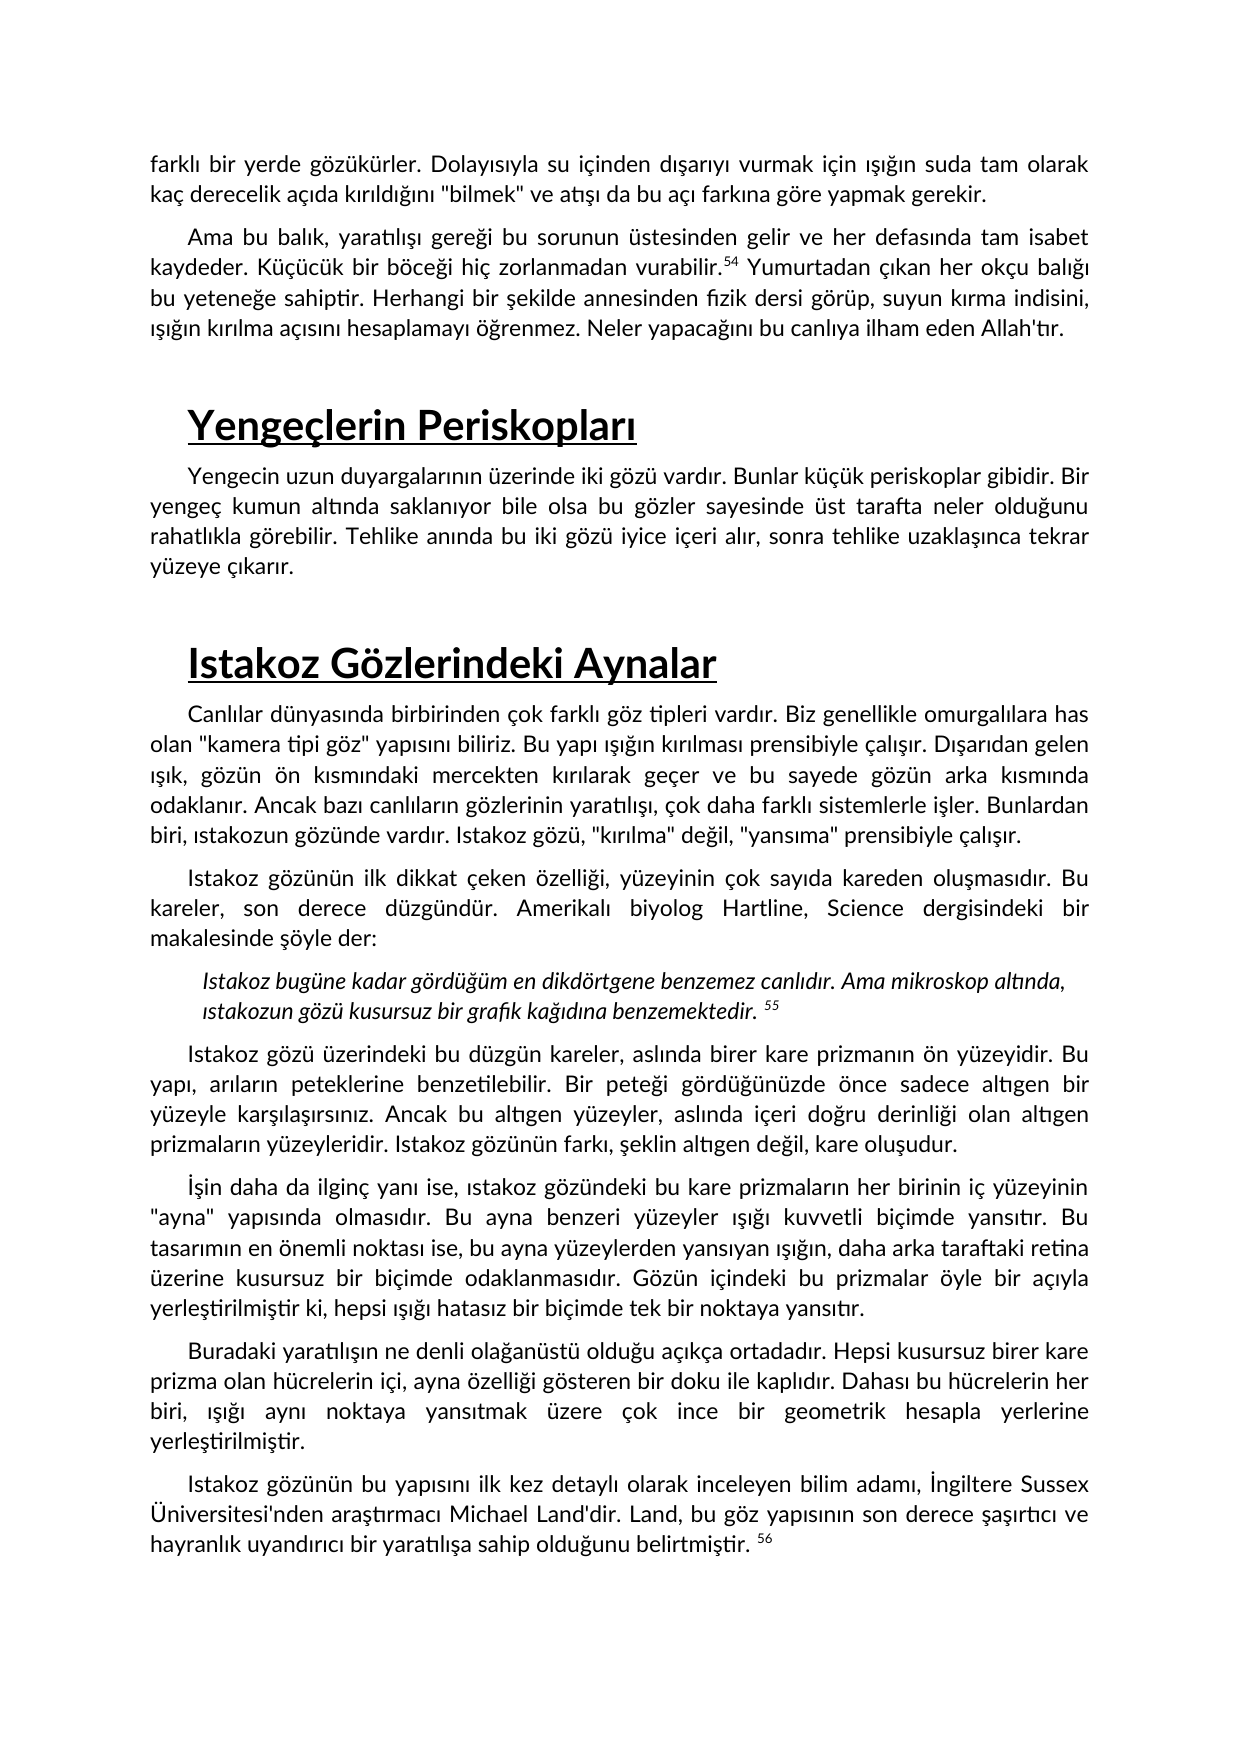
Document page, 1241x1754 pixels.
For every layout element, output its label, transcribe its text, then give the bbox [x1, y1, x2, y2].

text farklı bir yerde gözükürler. Dolayısıyla su içinden dışarıyı vurmak için ışığın suda tam olarak kaç derecelik açıda kırıldığını "bilmek" ve atışı da bu açı farkına göre yapmak gerekir. [150, 150, 1090, 208]
text Istakoz gözünün ilk dikkat çeken özelliği, yüzeyinin çok sayıda kareden oluşmasıdır. Bu kareler, son derece düzgündür. Amerikalı biyolog Hartline, Science dergisindeki bir makalesinde şöyle der: [150, 863, 1090, 951]
text Istakoz gözünün bu yapısını ilk kez detaylı olarak inceleyen bilim adamı, İngiltere Sussex Üniversitesi'nden araştırmacı Michael Land'dir. Land, bu göz yapısının son derece şaşırtıcı ve hayranlık uyandırıcı bir yaratılışa sahip olduğunu belirtmiştir. 56 [150, 1470, 1090, 1558]
subtitle Istakoz Gözlerindeki Aynalar [187, 637, 1090, 687]
text İşin daha da ilginç yanı ise, ıstakoz gözündeki bu kare prizmaların her birinin iç yüzeyinin "ayna" yapısında olmasıdır. Bu ayna benzeri yüzeyler ışığı kuvvetli biçimde yansıtır. Bu tasarımın en önemli noktası ise, bu ayna yüzeylerden yansıyan ışığın, daha arka taraftaki retina üzerine kusursuz bir biçimde odaklanmasıdır. Gözün içindeki bu prizmalar öyle bir açıyla yerleştirilmiştir ki, hepsi ışığı hatasız bir biçimde tek bir noktaya yansıtır. [150, 1173, 1090, 1321]
text Yengecin uzun duyargalarının üzerinde iki gözü vardır. Bunlar küçük periskoplar gibidir. Bir yengeç kumun altında saklanıyor bile olsa bu gözler sayesinde üst tarafta neler olduğunu rahatlıkla görebilir. Tehlike anında bu iki gözü iyice içeri alır, sonra tehlike uzaklaşınca tekrar yüzeye çıkarır. [150, 461, 1090, 579]
text Istakoz bugüne kadar gördüğüm en dikdörtgene benzemez canlıdır. Ama mikroskop altında, ıstakozun gözü kusursuz bir grafik kağıdına benzemektedir. 55 [202, 967, 1068, 1024]
subtitle Yengeçlerin Periskopları [187, 399, 1090, 449]
text Canlılar dünyasında birbirinden çok farklı göz tipleri vardır. Biz genellikle omurgalılara has olan "kamera tipi göz" yapısını biliriz. Bu yapı ışığın kırılması prensibiyle çalışır. Dışarıdan gelen ışık, gözün ön kısmındaki mercekten kırılarak geçer ve bu sayede gözün arka kısmında odaklanır. Ancak bazı canlıların gözlerinin yaratılışı, çok daha farklı sistemlerle işler. Bunlardan biri, ıstakozun gözünde vardır. Istakoz gözü, "kırılma" değil, "yansıma" prensibiyle çalışır. [150, 700, 1090, 848]
text Buradaki yaratılışın ne denli olağanüstü olduğu açıkça ortadadır. Hepsi kusursuz birer kare prizma olan hücrelerin içi, ayna özelliği gösteren bir doku ile kaplıdır. Dahası bu hücrelerin her biri, ışığı aynı noktaya yansıtmak üzere çok ince bir geometrik hesapla yerlerine yerleştirilmiştir. [150, 1336, 1090, 1454]
text Ama bu balık, yaratılışı gereği bu sorunun üstesinden gelir ve her defasında tam isabet kaydeder. Küçücük bir böceği hiç zorlanmadan vurabilir.54 Yumurtadan çıkan her okçu balığı bu yeteneğe sahiptir. Herhangi bir şekilde annesinden fizik dersi görüp, suyun kırma indisini, ışığın kırılma açısını hesaplamayı öğrenmez. Neler yapacağını bu canlıya ilham eden Allah'tır. [150, 223, 1090, 341]
text Istakoz gözü üzerindeki bu düzgün kareler, aslında birer kare prizmanın ön yüzeyidir. Bu yapı, arıların peteklerine benzetilebilir. Bir peteği gördüğünüzde önce sadece altıgen bir yüzeyle karşılaşırsınız. Ancak bu altıgen yüzeyler, aslında içeri doğru derinliği olan altıgen prizmaların yüzeyleridir. Istakoz gözünün farkı, şeklin altıgen değil, kare oluşudur. [150, 1039, 1090, 1158]
